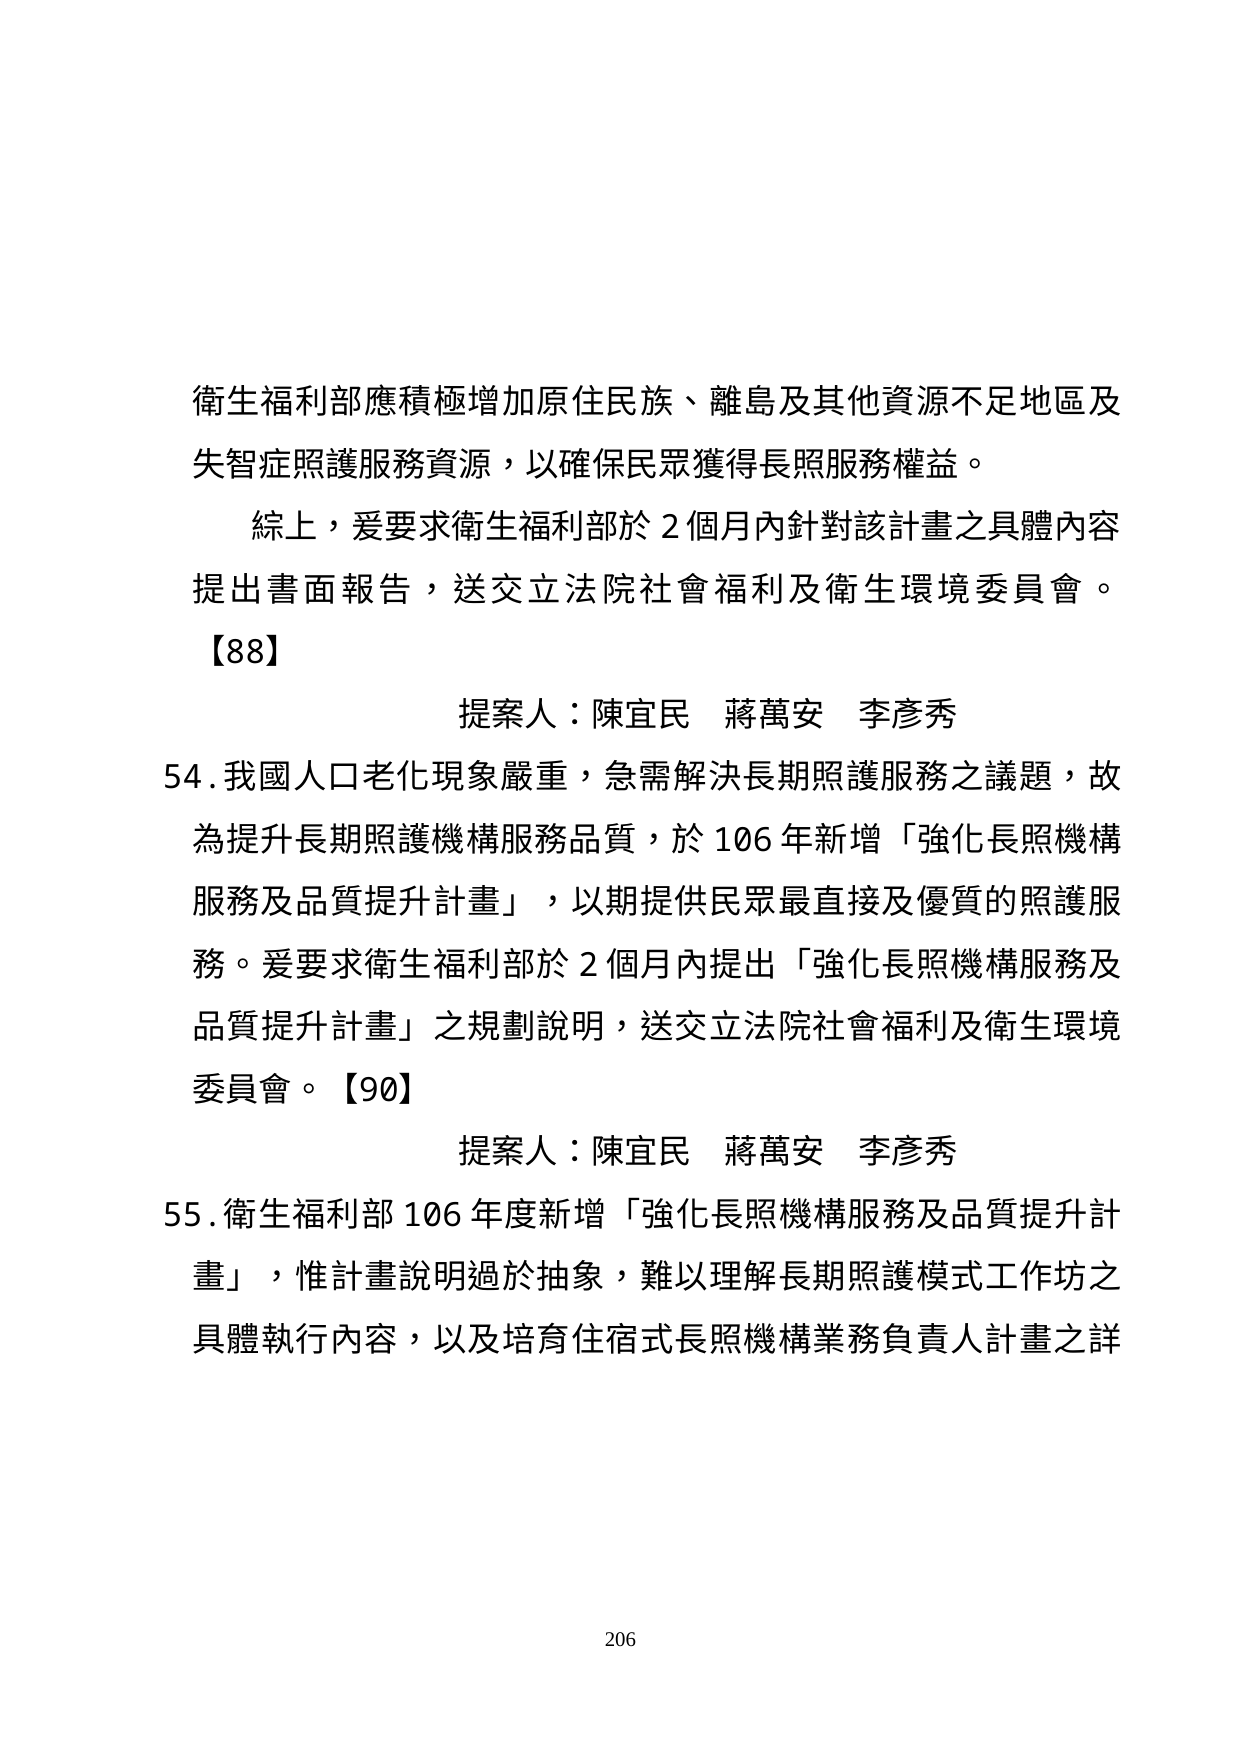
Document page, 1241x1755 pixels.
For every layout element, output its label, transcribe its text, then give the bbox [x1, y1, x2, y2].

text 54.我國人口老化現象嚴重，急需解決長期照護服務之議題，故為提升長期照護機構服務品質，於106年新增「強化長照機構服務及品質提升計畫」，以期提供民眾最直接及優質的照護服務。爰要求衛生福利部於2個月內提出「強化長照機構服務及品質提升計畫」之規劃說明，送交立法院社會福利及衛生環境委員會。【90】 [162, 733, 1122, 1108]
text 55.衛生福利部106年度新增「強化長照機構服務及品質提升計畫」，惟計畫說明過於抽象，難以理解長期照護模式工作坊之具體執行內容，以及培育住宿式長照機構業務負責人計畫之詳 [162, 1170, 1122, 1358]
text 綜上，爰要求衛生福利部於2個月內針對該計畫之具體內容提出書面報告，送交立法院社會福利及衛生環境委員會。 【88】 [192, 483, 1122, 670]
text 提案人：陳宜民 蔣萬安 李彥秀 [118, 670, 1122, 733]
text 衛生福利部應積極增加原住民族、離島及其他資源不足地區及失智症照護服務資源，以確保民眾獲得長照服務權益。 [162, 358, 1122, 483]
text 提案人：陳宜民 蔣萬安 李彥秀 [118, 1108, 1122, 1170]
